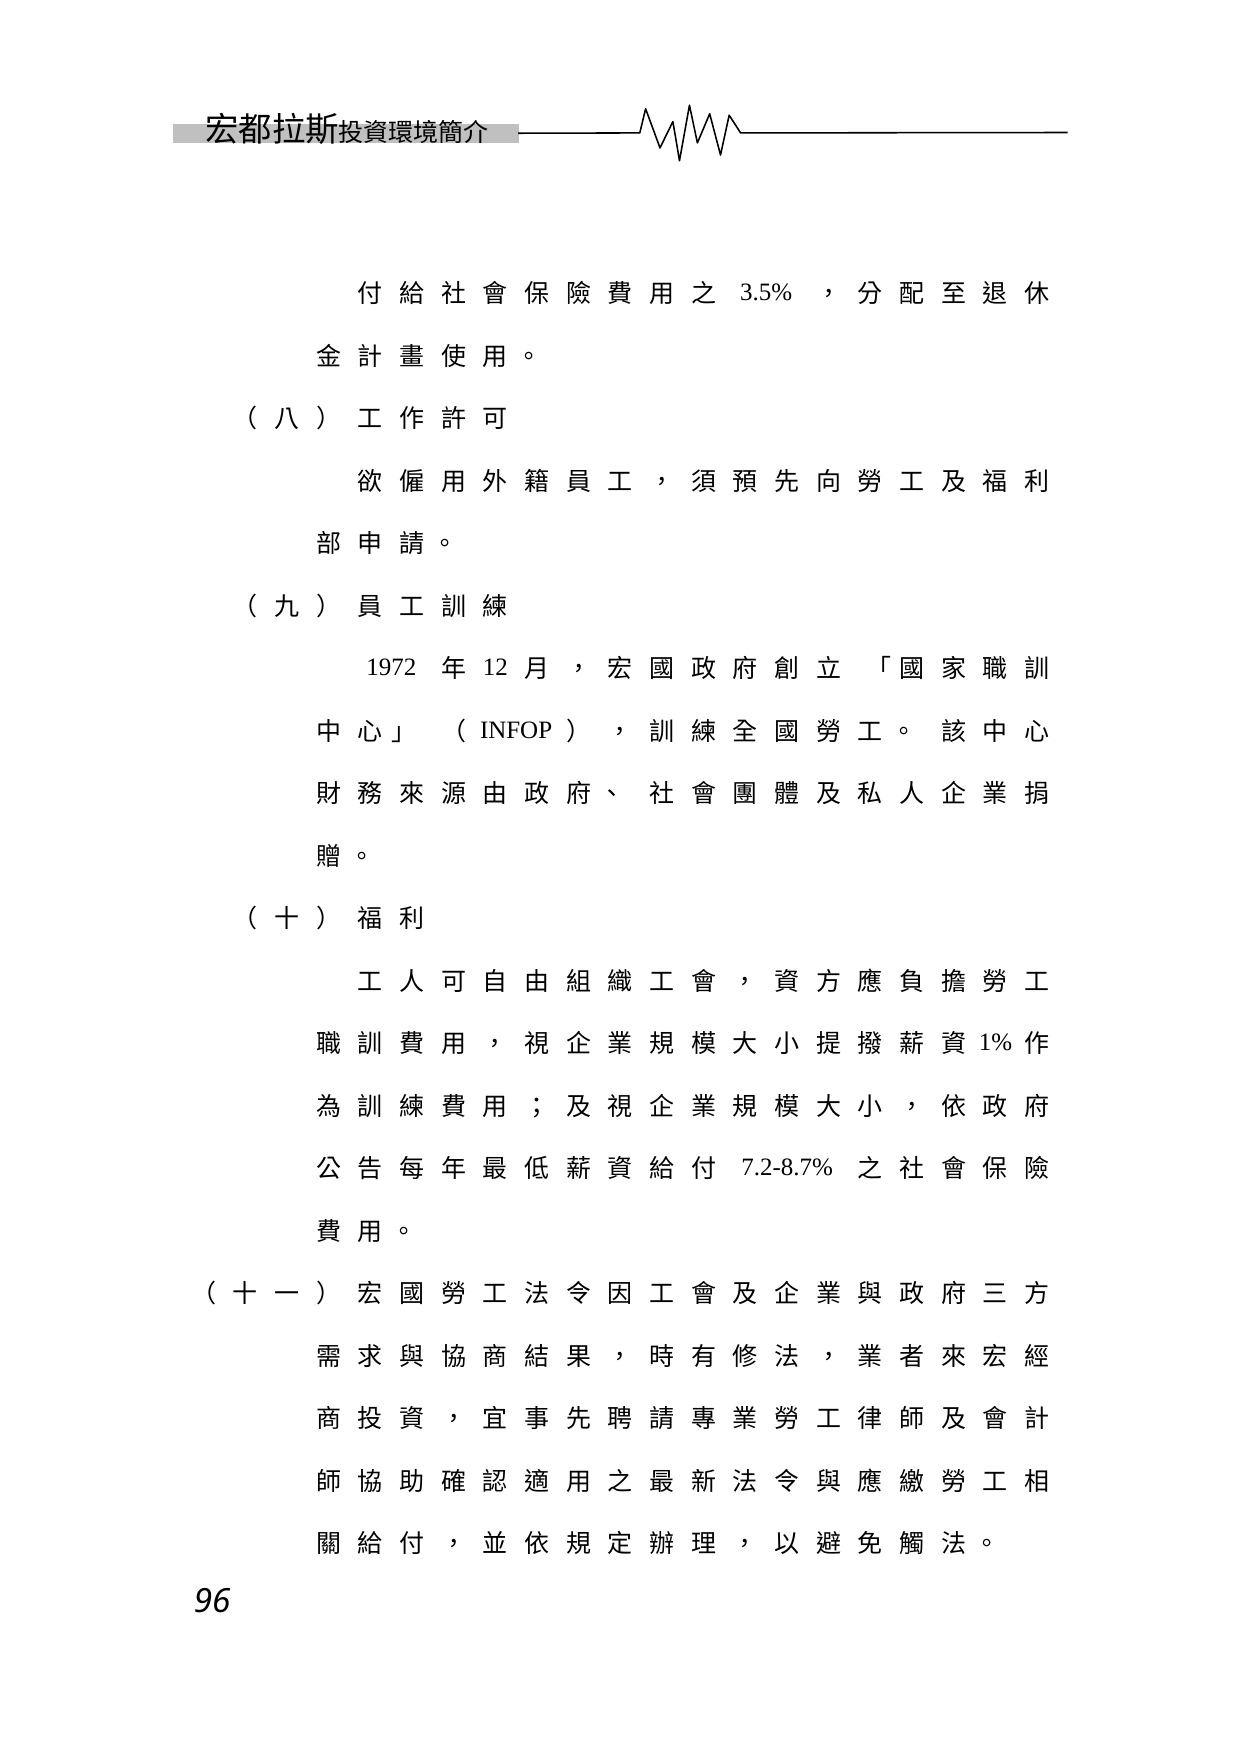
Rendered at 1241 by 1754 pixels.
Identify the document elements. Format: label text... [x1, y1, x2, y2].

text （十）福利 [207, 875, 1058, 938]
text （八）工作許可 [207, 375, 1058, 438]
text （九）員工訓練 [207, 563, 1058, 625]
text 付給社會保險費用之3.5%，分配至退休金計畫使用。 [281, 250, 1058, 375]
text （十一）宏國勞工法令因工會及企業與政府三方需求與協商結果，時有修法，業者來宏經商投資，宜事先聘請專業勞工律師及會計師協助確認適用之最新法令與應繳勞工相關給付，並依規定辦理，以避免觸法。 [183, 1250, 1058, 1563]
text 欲僱用外籍員工，須預先向勞工及福利部申請。 [281, 438, 1058, 563]
text 工人可自由組織工會，資方應負擔勞工職訓費用，視企業規模大小提撥薪資1%作為訓練費用；及視企業規模大小，依政府公告每年最低薪資給付7.2-8.7%之社會保險費用。 [281, 938, 1058, 1250]
text 1972年12月，宏國政府創立「國家職訓中心」（INFOP），訓練全國勞工。該中心財務來源由政府、社會團體及私人企業捐贈。 [281, 625, 1058, 875]
